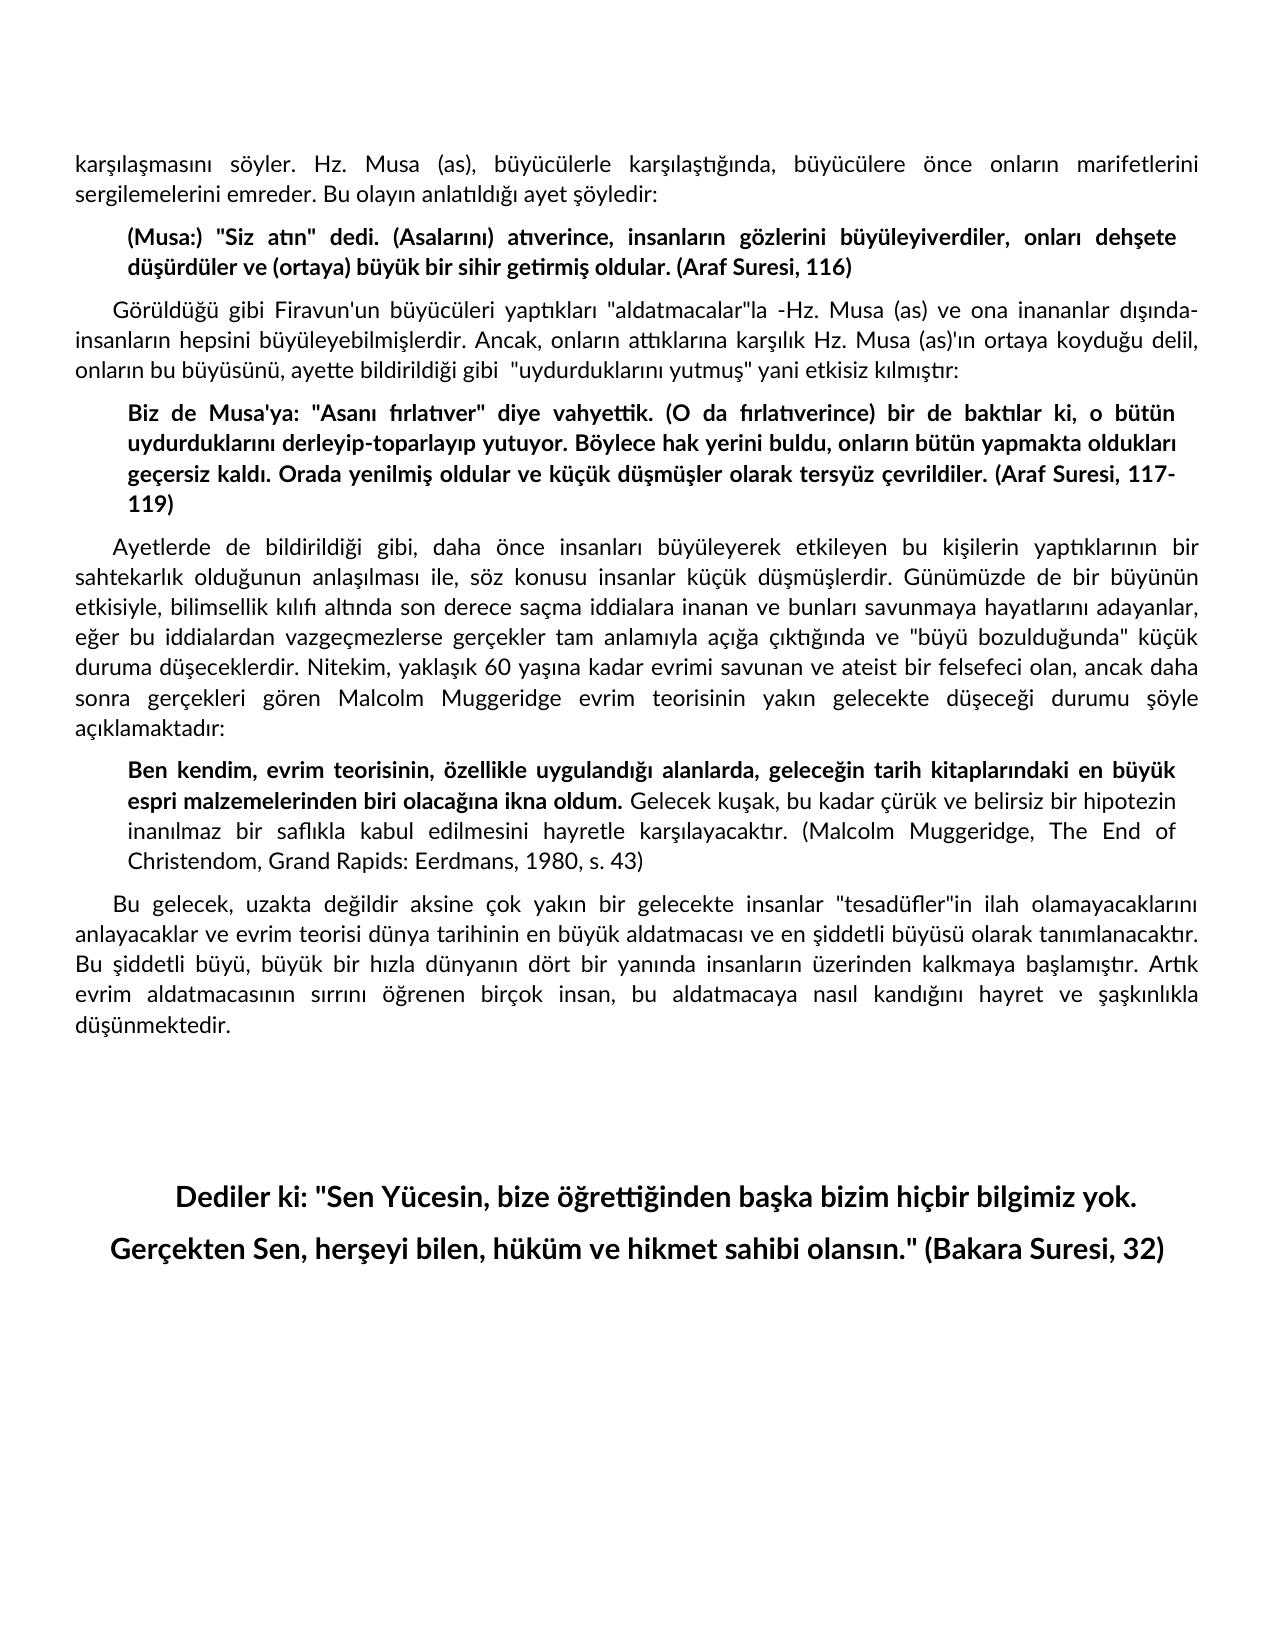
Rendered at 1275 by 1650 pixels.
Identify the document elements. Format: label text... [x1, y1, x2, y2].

text Bu gelecek, uzakta değildir aksine çok yakın bir gelecekte insanlar "tesadüfler"in ilah olamayacaklarını anlayacaklar ve evrim teorisi dünya tarihinin en büyük aldatmacası ve en şiddetli büyüsü olarak tanımlanacaktır. Bu şiddetli büyü, büyük bir hızla dünyanın dört bir yanında insanların üzerinden kalkmaya başlamıştır. Artık evrim aldatmacasının sırrını öğrenen birçok insan, bu aldatmacaya nasıl kandığını hayret ve şaşkınlıkla düşünmektedir. [75, 889, 1200, 1038]
text karşılaşmasını söyler. Hz. Musa (as), büyücülerle karşılaştığında, büyücülere önce onların marifetlerini sergilemelerini emreder. Bu olayın anlatıldığı ayet şöyledir: [75, 150, 1200, 208]
text Görüldüğü gibi Firavun'un büyücüleri yaptıkları "aldatmacalar"la -Hz. Musa (as) ve ona inananlar dışında- insanların hepsini büyüleyebilmişlerdir. Ancak, onların attıklarına karşılık Hz. Musa (as)'ın ortaya koyduğu delil, onların bu büyüsünü, ayette bildirildiği gibi "uydurduklarını yutmuş" yani etkisiz kılmıştır: [75, 296, 1200, 384]
text Ayetlerde de bildirildiği gibi, daha önce insanları büyüleyerek etkileyen bu kişilerin yaptıklarının bir sahtekarlık olduğunun anlaşılması ile, söz konusu insanlar küçük düşmüşlerdir. Günümüzde de bir büyünün etkisiyle, bilimsellik kılıfı altında son derece saçma iddialara inanan ve bunları savunmaya hayatlarını adayanlar, eğer bu iddialardan vazgeçmezlerse gerçekler tam anlamıyla açığa çıktığında ve "büyü bozulduğunda" küçük duruma düşeceklerdir. Nitekim, yaklaşık 60 yaşına kadar evrimi savunan ve ateist bir felsefeci olan, ancak daha sonra gerçekleri gören Malcolm Muggeridge evrim teorisinin yakın gelecekte düşeceği durumu şöyle açıklamaktadır: [75, 532, 1200, 741]
text Dediler ki: "Sen Yücesin, bize öğrettiğinden başka bizim hiçbir bilgimiz yok. Gerçekten Sen, herşeyi bilen, hüküm ve hikmet sahibi olansın." (Bakara Suresi, 32) [75, 1178, 1200, 1266]
text Biz de Musa'ya: "Asanı fırlatıver" diye vahyettik. (O da fırlatıverince) bir de baktılar ki, o bütün uydurduklarını derleyip-toparlayıp yutuyor. Böylece hak yerini buldu, onların bütün yapmakta oldukları geçersiz kaldı. Orada yenilmiş oldular ve küçük düşmüşler olarak tersyüz çevrildiler. (Araf Suresi, 117-119) [127, 399, 1177, 517]
text (Musa:) "Siz atın" dedi. (Asalarını) atıverince, insanların gözlerini büyüleyiverdiler, onları dehşete düşürdüler ve (ortaya) büyük bir sihir getirmiş oldular. (Araf Suresi, 116) [127, 223, 1177, 281]
text Ben kendim, evrim teorisinin, özellikle uygulandığı alanlarda, geleceğin tarih kitaplarındaki en büyük espri malzemelerinden biri olacağına ikna oldum. Gelecek kuşak, bu kadar çürük ve belirsiz bir hipotezin inanılmaz bir saflıkla kabul edilmesini hayretle karşılayacaktır. (Malcolm Muggeridge, The End of Christendom, Grand Rapids: Eerdmans, 1980, s. 43) [127, 756, 1177, 874]
